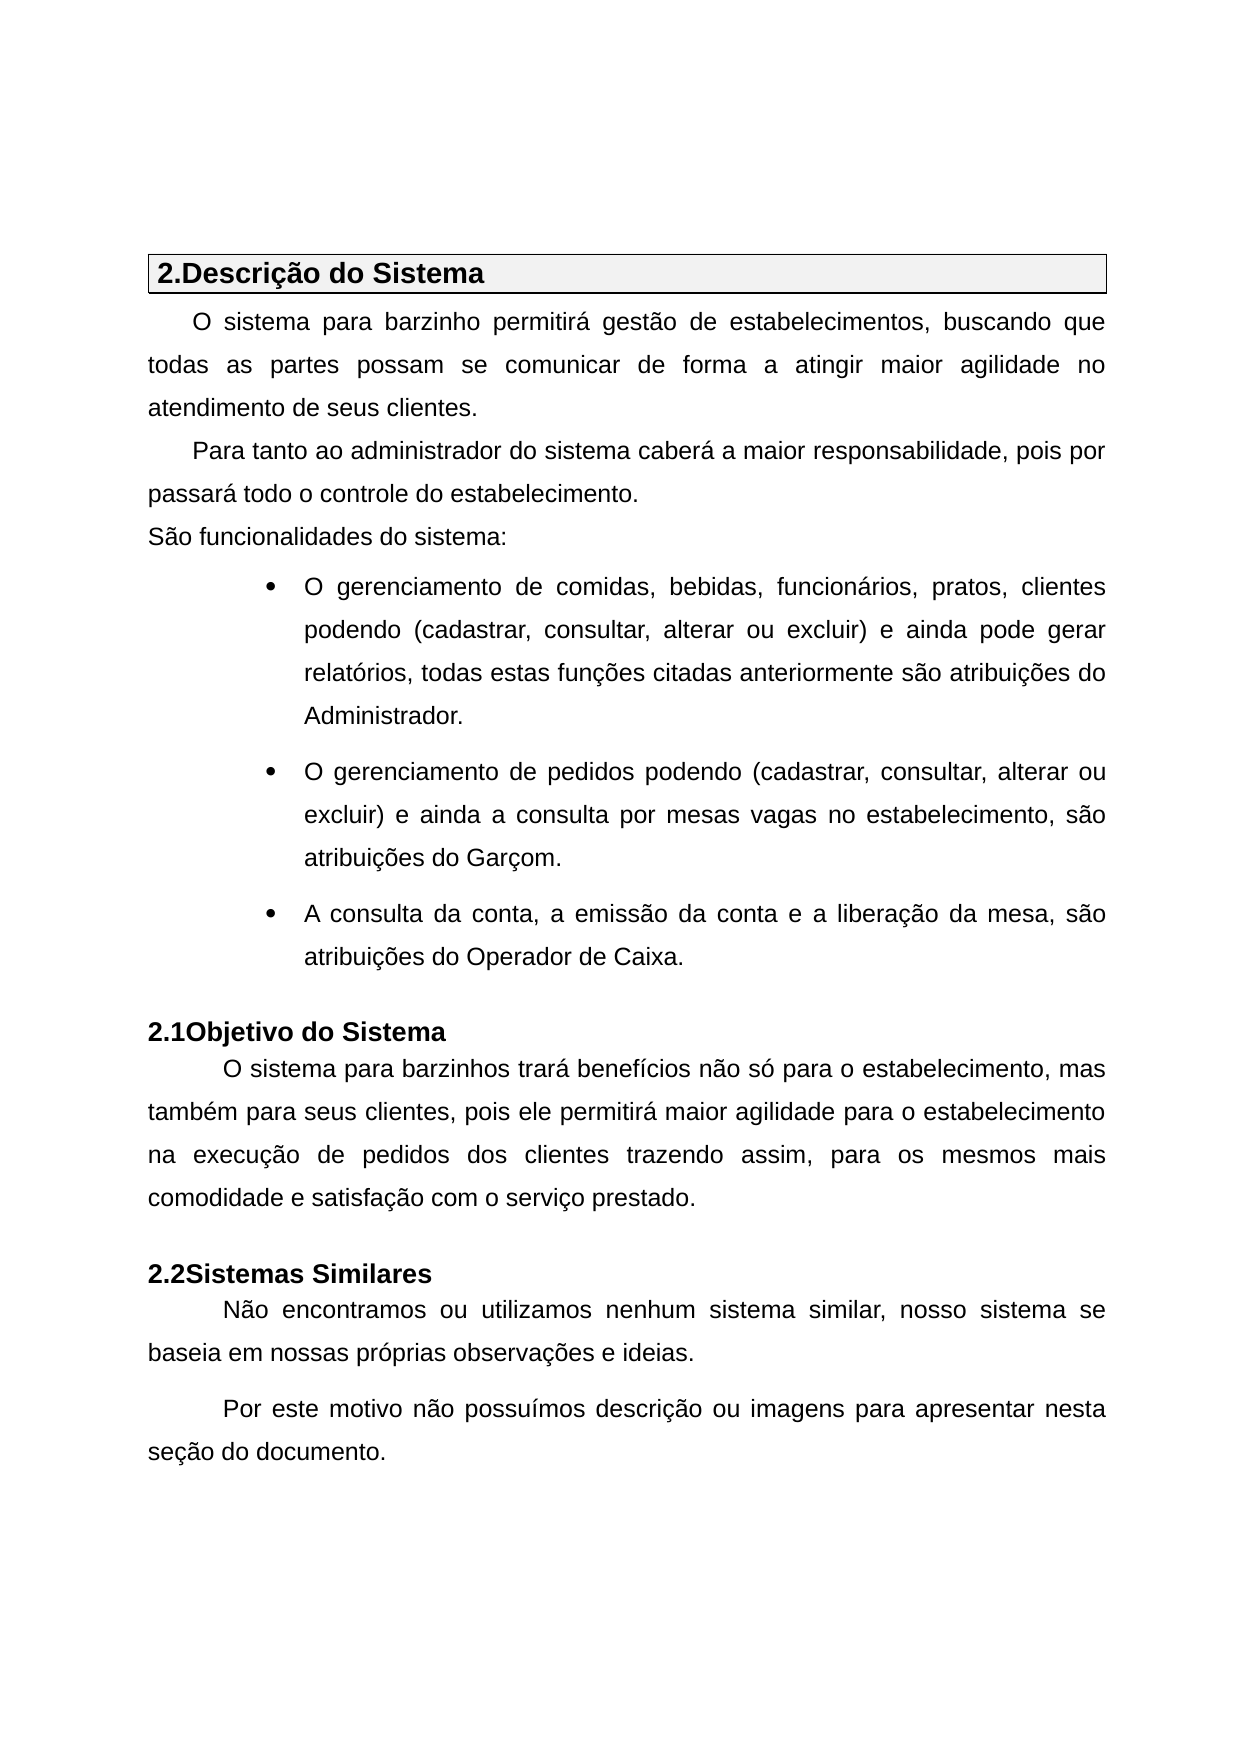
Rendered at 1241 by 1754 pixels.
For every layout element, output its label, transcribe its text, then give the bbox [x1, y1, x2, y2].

subtitle Descrição do Sistema [149, 255, 1106, 292]
list O gerenciamento de comidas, bebidas, funcionários, pratos, clientes podendo (cadastrar, consultar, alterar ou excluir) e ainda pode gerar relatórios, todas estas funções citadas anteriormente são atribuições do Administrador. [266, 572, 1107, 730]
list O gerenciamento de pedidos podendo (cadastrar, consultar, alterar ou excluir) e ainda a consulta por mesas vagas no estabelecimento, são atribuições do Garçom. [266, 757, 1107, 872]
text São funcionalidades do sistema: [148, 522, 1107, 551]
text O sistema para barzinho permitirá gestão de estabelecimentos, buscando que todas as partes possam se comunicar de forma a atingir maior agilidade no atendimento de seus clientes. [148, 307, 1107, 422]
text Não encontramos ou utilizamos nenhum sistema similar, nosso sistema se baseia em nossas próprias observações e ideias. [148, 1295, 1107, 1367]
list A consulta da conta, a emissão da conta e a liberação da mesa, são atribuições do Operador de Caixa. [266, 899, 1107, 971]
text Para tanto ao administrador do sistema caberá a maior responsabilidade, pois por passará todo o controle do estabelecimento. [148, 436, 1107, 508]
subtitle Sistemas Similares [148, 1258, 1107, 1289]
text O sistema para barzinhos trará benefícios não só para o estabelecimento, mas também para seus clientes, pois ele permitirá maior agilidade para o estabelecimento na execução de pedidos dos clientes trazendo assim, para os mesmos mais comodidade e satisfação com o serviço prestado. [148, 1054, 1107, 1212]
text Por este motivo não possuímos descrição ou imagens para apresentar nesta seção do documento. [148, 1394, 1107, 1466]
subtitle Objetivo do Sistema [148, 1016, 1107, 1048]
